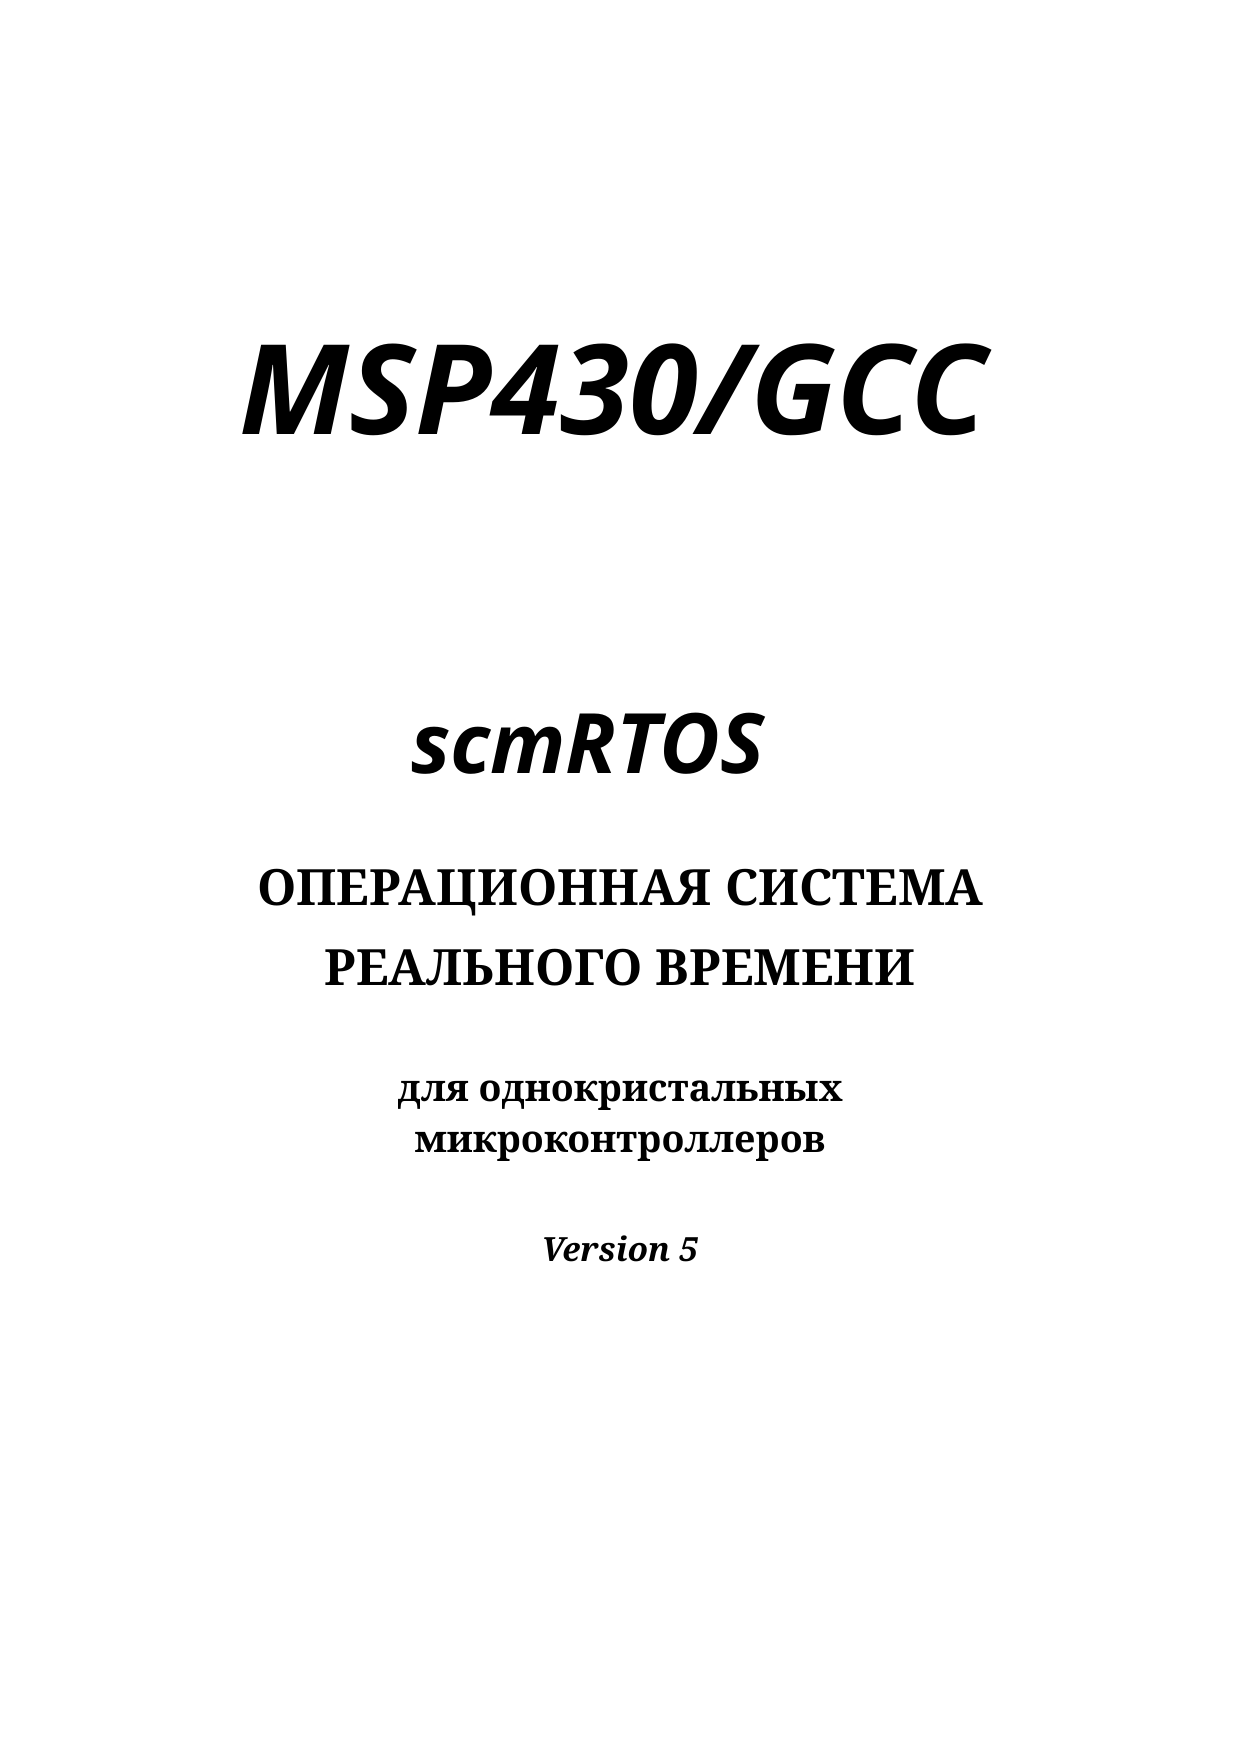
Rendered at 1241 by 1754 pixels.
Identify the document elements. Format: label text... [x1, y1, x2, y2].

text РЕАЛЬНОГО ВРЕМЕНИ [118, 932, 1122, 1000]
text scmRTOS [411, 685, 1122, 798]
text Version 5 [120, 1225, 1122, 1271]
text для однокристальных [118, 1061, 1122, 1112]
text микроконтроллеров [118, 1112, 1122, 1163]
text ОПЕРАЦИОННАЯ СИСТЕМА [118, 852, 1122, 920]
text MSP430/GCC [118, 301, 1122, 471]
